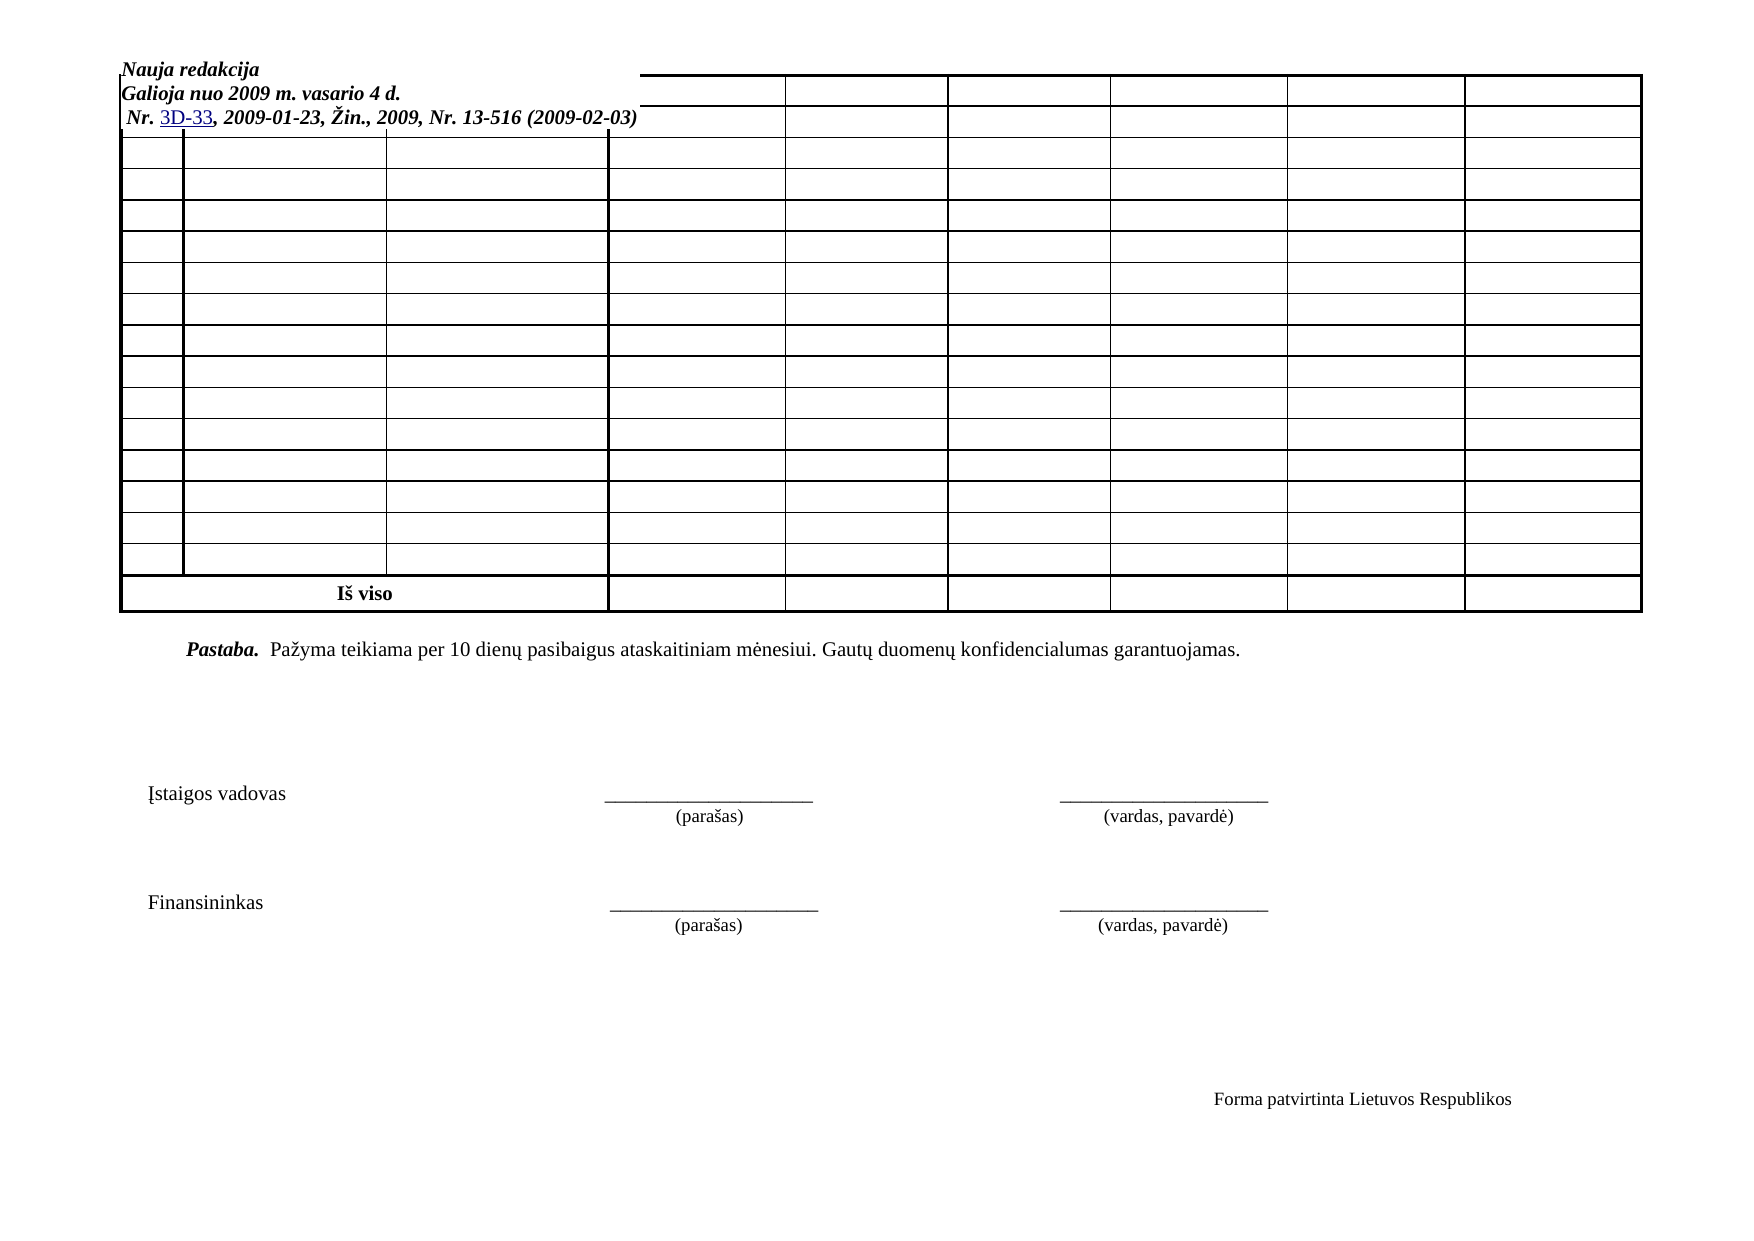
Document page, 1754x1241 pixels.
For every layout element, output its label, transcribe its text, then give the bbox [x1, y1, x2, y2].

table_cell [1466, 232, 1640, 261]
table_cell [1111, 482, 1287, 511]
table_cell [949, 169, 1110, 199]
table_cell [949, 107, 1110, 136]
table_cell [786, 232, 947, 261]
table_cell [1466, 388, 1640, 418]
table_cell [1288, 451, 1464, 480]
table_cell [949, 544, 1110, 574]
table_cell [1288, 107, 1464, 136]
table_cell [1111, 326, 1287, 355]
text Įstaigos vadovas ____________________ ____________________ [118, 781, 1668, 805]
table_cell [1111, 294, 1287, 324]
table_cell [123, 263, 182, 293]
table_cell [949, 326, 1110, 355]
table_cell [185, 357, 386, 386]
table_cell [1288, 513, 1464, 543]
table_cell [1111, 77, 1287, 105]
table_cell [1288, 169, 1464, 199]
table_cell [123, 169, 182, 199]
table_cell [1288, 544, 1464, 574]
text (parašas) (vardas, pavardė) [118, 914, 1699, 936]
table_cell Iš viso [123, 577, 607, 609]
table_cell [1466, 357, 1640, 386]
table_cell [949, 263, 1110, 293]
table_cell [123, 419, 182, 449]
table_cell [1111, 544, 1287, 574]
table_cell [1466, 482, 1640, 511]
table_cell [387, 544, 607, 574]
table_cell [786, 263, 947, 293]
table_cell [786, 482, 947, 511]
table_cell [786, 169, 947, 199]
table_cell [1288, 263, 1464, 293]
table_cell [185, 129, 386, 136]
table_cell [786, 388, 947, 418]
table_cell [1466, 577, 1640, 609]
table_cell [949, 138, 1110, 168]
table_cell [123, 513, 182, 543]
table_cell [1466, 419, 1640, 449]
table_cell [387, 326, 607, 355]
table_cell [1466, 451, 1640, 480]
table_cell [786, 77, 947, 105]
table_cell [387, 451, 607, 480]
table_cell [387, 294, 607, 324]
table_cell [185, 169, 386, 199]
table_cell [949, 201, 1110, 230]
table_cell [949, 451, 1110, 480]
table_cell [1466, 326, 1640, 355]
table_cell [1288, 326, 1464, 355]
table_cell [1111, 169, 1287, 199]
table_cell [123, 201, 182, 230]
table_cell [1288, 201, 1464, 230]
table_cell [1288, 419, 1464, 449]
table_cell [1288, 77, 1464, 105]
table_cell [1466, 201, 1640, 230]
table_cell [610, 357, 785, 386]
table_cell [387, 419, 607, 449]
table_cell [387, 169, 607, 199]
table_cell [123, 129, 182, 136]
table_cell [786, 357, 947, 386]
table_header Forma patvirtinta Lietuvos Respublikos [1214, 1067, 1612, 1122]
table_cell [949, 419, 1110, 449]
table_cell [1466, 294, 1640, 324]
table_cell [610, 107, 785, 136]
table_cell [387, 138, 607, 168]
table_cell [1466, 263, 1640, 293]
table_cell [123, 326, 182, 355]
table_cell [185, 294, 386, 324]
table_cell [1111, 419, 1287, 449]
table_cell [387, 129, 607, 136]
table_cell [185, 451, 386, 480]
table_cell [185, 419, 386, 449]
table_cell [1466, 169, 1640, 199]
table_cell [123, 482, 182, 511]
table_cell [185, 138, 386, 168]
table_cell [123, 232, 182, 261]
table_cell [786, 419, 947, 449]
table_cell [185, 263, 386, 293]
table_cell [949, 388, 1110, 418]
table_cell [610, 263, 785, 293]
table_cell [1111, 263, 1287, 293]
table_cell [185, 513, 386, 543]
table_cell [1111, 357, 1287, 386]
table_cell [1111, 451, 1287, 480]
table_cell [1466, 77, 1640, 105]
table_cell [786, 138, 947, 168]
table_cell [610, 544, 785, 574]
table_cell [387, 201, 607, 230]
table_cell [387, 357, 607, 386]
table_cell [949, 232, 1110, 261]
table_cell [1111, 232, 1287, 261]
table_cell [949, 513, 1110, 543]
table_cell [1288, 232, 1464, 261]
table_cell [786, 201, 947, 230]
table_cell [610, 388, 785, 418]
table_cell [387, 482, 607, 511]
table_cell [185, 482, 386, 511]
table_cell [949, 294, 1110, 324]
table_cell [1466, 513, 1640, 543]
text Pastaba. Pažyma teikiama per 10 dienų pasibaigus ataskaitiniam mėnesiui. Gautų duomenų konfidencialumas garantuojamas. [118, 637, 1686, 661]
table_cell [786, 107, 947, 136]
table_cell [1288, 357, 1464, 386]
text (parašas) (vardas, pavardė) [118, 805, 1668, 826]
text Galioja nuo 2009 m. vasario 4 d. [121, 81, 640, 105]
table_cell [185, 201, 386, 230]
table_cell [949, 77, 1110, 105]
text Nauja redakcija [121, 57, 640, 81]
table_cell [185, 388, 386, 418]
table_cell [610, 232, 785, 261]
table_cell [1466, 544, 1640, 574]
table_cell [640, 77, 785, 105]
table_cell [786, 451, 947, 480]
table_cell [610, 451, 785, 480]
table_cell [949, 482, 1110, 511]
table_header [118, 1067, 1214, 1122]
table_cell [610, 513, 785, 543]
table_cell [387, 388, 607, 418]
table_cell [123, 138, 182, 168]
table_cell [1111, 513, 1287, 543]
table_cell [123, 294, 182, 324]
table_cell [123, 357, 182, 386]
table_cell [786, 513, 947, 543]
table_cell [786, 577, 947, 609]
table_cell [1111, 388, 1287, 418]
table_cell [387, 263, 607, 293]
table_cell [185, 544, 386, 574]
table_cell [1288, 138, 1464, 168]
table_cell [123, 544, 182, 574]
table_cell [610, 169, 785, 199]
table_cell [1111, 201, 1287, 230]
table_cell [610, 577, 785, 609]
table_cell [949, 577, 1110, 609]
table_cell [1466, 138, 1640, 168]
text Nr. 3D-33, 2009-01-23, Žin., 2009, Nr. 13-516 (2009-02-03) [121, 105, 640, 129]
table_cell [610, 201, 785, 230]
table_cell [185, 326, 386, 355]
table_cell [610, 326, 785, 355]
table_cell [610, 419, 785, 449]
table_cell [786, 544, 947, 574]
table_cell [1288, 388, 1464, 418]
text Finansininkas ____________________ ____________________ [118, 890, 1668, 914]
table_cell [387, 232, 607, 261]
table_cell [123, 451, 182, 480]
table_cell [949, 357, 1110, 386]
table_cell [610, 482, 785, 511]
table_cell [387, 513, 607, 543]
table_cell [1466, 107, 1640, 136]
table_cell [185, 232, 386, 261]
table_cell [786, 326, 947, 355]
table_cell [1288, 577, 1464, 609]
table_cell [1111, 138, 1287, 168]
table_cell [1111, 107, 1287, 136]
table_cell [123, 388, 182, 418]
table_cell [1288, 294, 1464, 324]
table_cell [1288, 482, 1464, 511]
table_cell [610, 138, 785, 168]
table_cell [610, 294, 785, 324]
table_cell [1111, 577, 1287, 609]
table_cell [786, 294, 947, 324]
